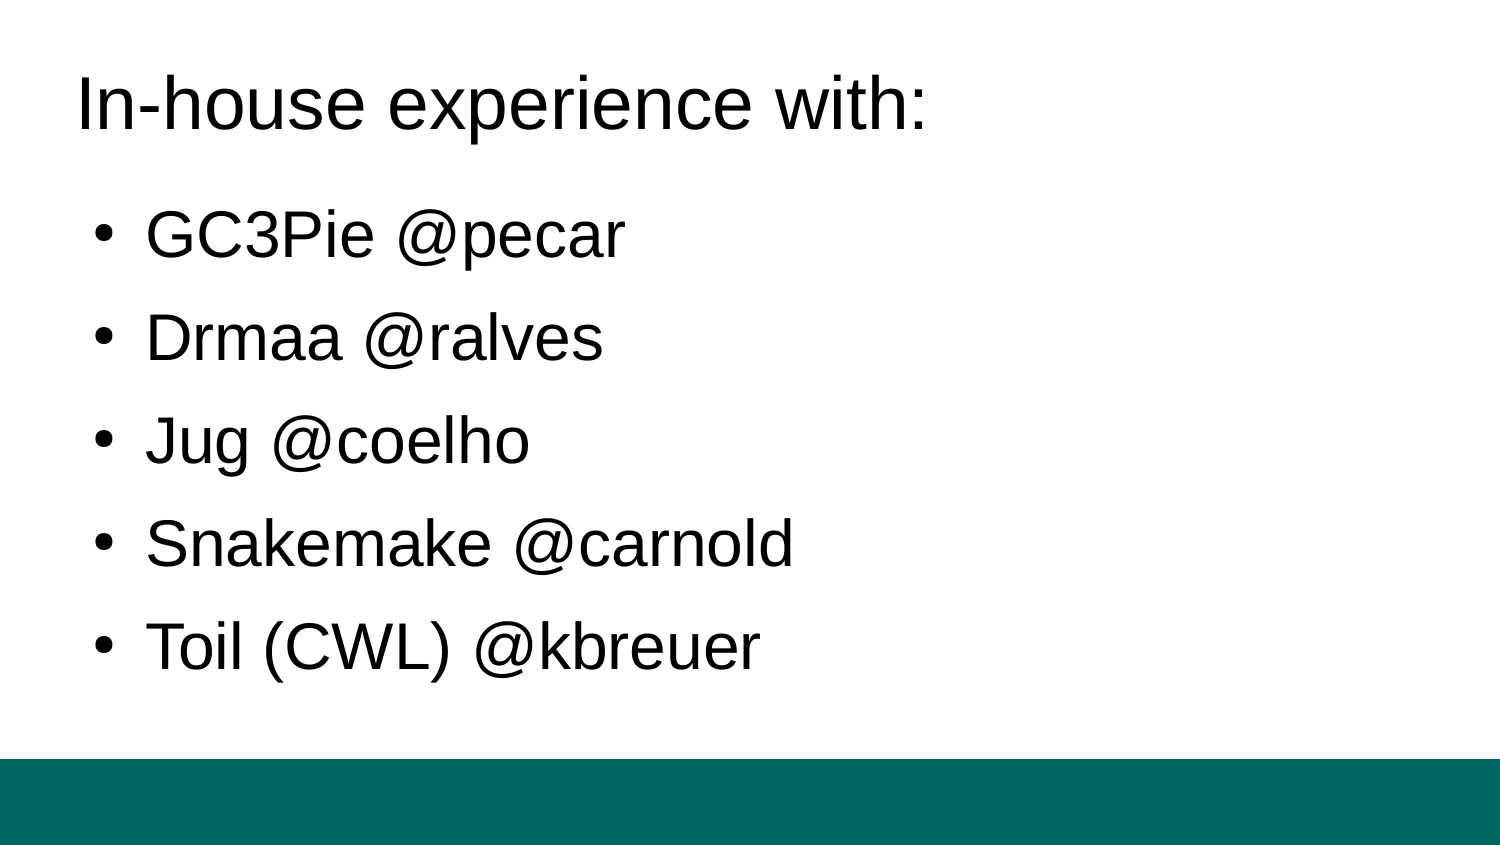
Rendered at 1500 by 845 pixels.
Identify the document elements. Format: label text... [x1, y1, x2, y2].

title In-house experience with: [75, 33, 1425, 175]
list GC3Pie @pecar Drmaa @ralves Jug @coelho Snakemake @carnold Toil (CWL) @kbreuer [75, 197, 1425, 688]
